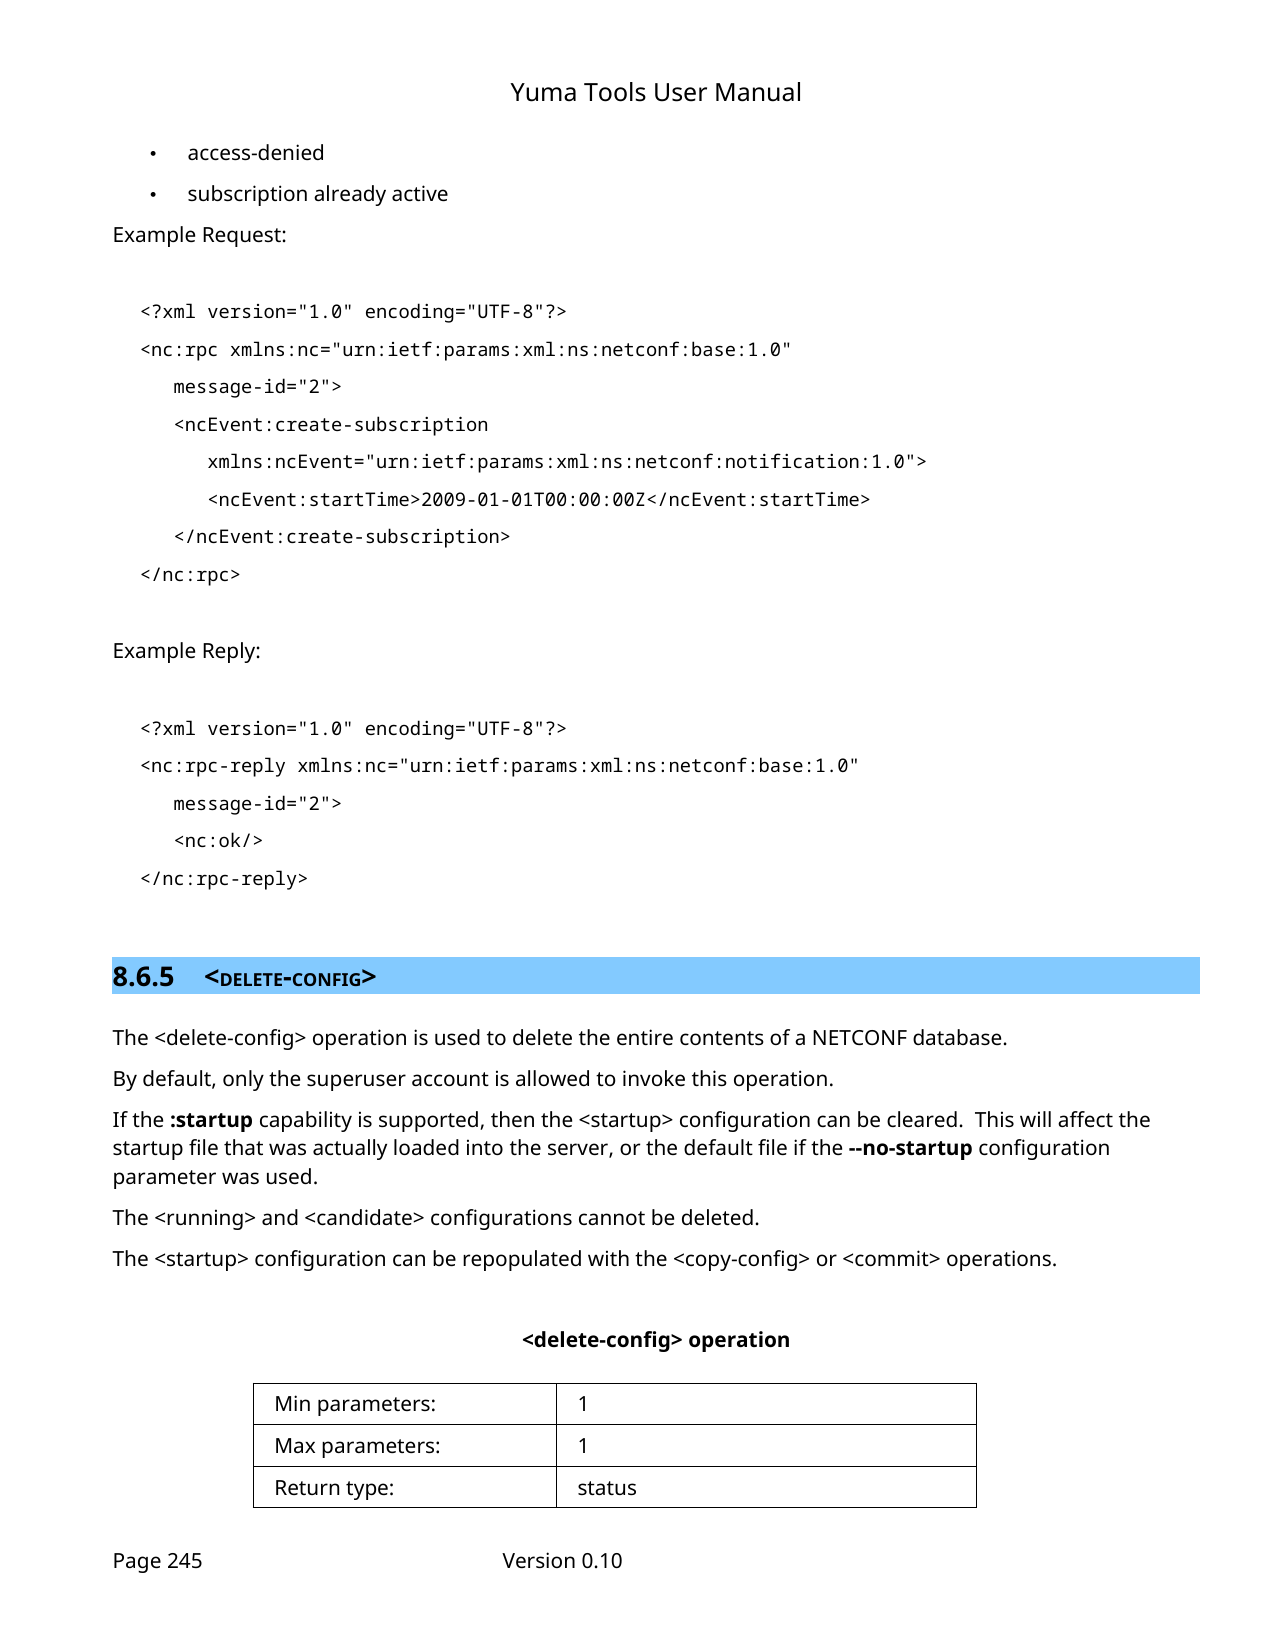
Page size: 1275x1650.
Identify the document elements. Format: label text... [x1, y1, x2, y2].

text <ncEvent:create-subscription [139, 411, 1200, 437]
subtitle <delete-config> operation [127, 1326, 1185, 1354]
text If the :startup capability is supported, then the <startup> configuration can be cleared. This will affect the startup file that was actually loaded into the server, or the default file if the --no-startup configuration parameter was used. [112, 1105, 1200, 1190]
text </ncEvent:create-subscription> [139, 524, 1200, 549]
table_header 1 [557, 1384, 976, 1424]
text <ncEvent:startTime>2009-01-01T00:00:00Z</ncEvent:startTime> [139, 486, 1200, 512]
text message-id="2"> [139, 790, 1200, 815]
text </nc:rpc-reply> [139, 865, 1200, 890]
list subscription already active [150, 179, 1200, 208]
table_cell status [557, 1467, 976, 1507]
text message-id="2"> [139, 374, 1200, 399]
text <?xml version="1.0" encoding="UTF-8"?> [139, 299, 1200, 324]
text <?xml version="1.0" encoding="UTF-8"?> [139, 715, 1200, 740]
text Example Reply: [112, 636, 1200, 665]
table_header Min parameters: [254, 1384, 556, 1424]
text <nc:rpc xmlns:nc="urn:ietf:params:xml:ns:netconf:base:1.0" [139, 336, 1200, 362]
subtitle <delete-config> [112, 957, 1200, 994]
table_cell Max parameters: [254, 1425, 556, 1466]
table_cell 1 [557, 1425, 976, 1466]
text </nc:rpc> [139, 561, 1200, 587]
text <nc:rpc-reply xmlns:nc="urn:ietf:params:xml:ns:netconf:base:1.0" [139, 752, 1200, 778]
text The <delete-config> operation is used to delete the entire contents of a NETCONF database. [112, 1023, 1200, 1051]
table_cell Return type: [254, 1467, 556, 1507]
text By default, only the superuser account is allowed to invoke this operation. [112, 1064, 1200, 1092]
text <nc:ok/> [139, 827, 1200, 853]
text Example Request: [112, 220, 1200, 249]
text The <running> and <candidate> configurations cannot be deleted. [112, 1203, 1200, 1231]
text xmlns:ncEvent="urn:ietf:params:xml:ns:netconf:notification:1.0"> [139, 449, 1200, 474]
list access-denied [150, 138, 1200, 167]
text The <startup> configuration can be repopulated with the <copy-config> or <commit> operations. [112, 1244, 1200, 1272]
